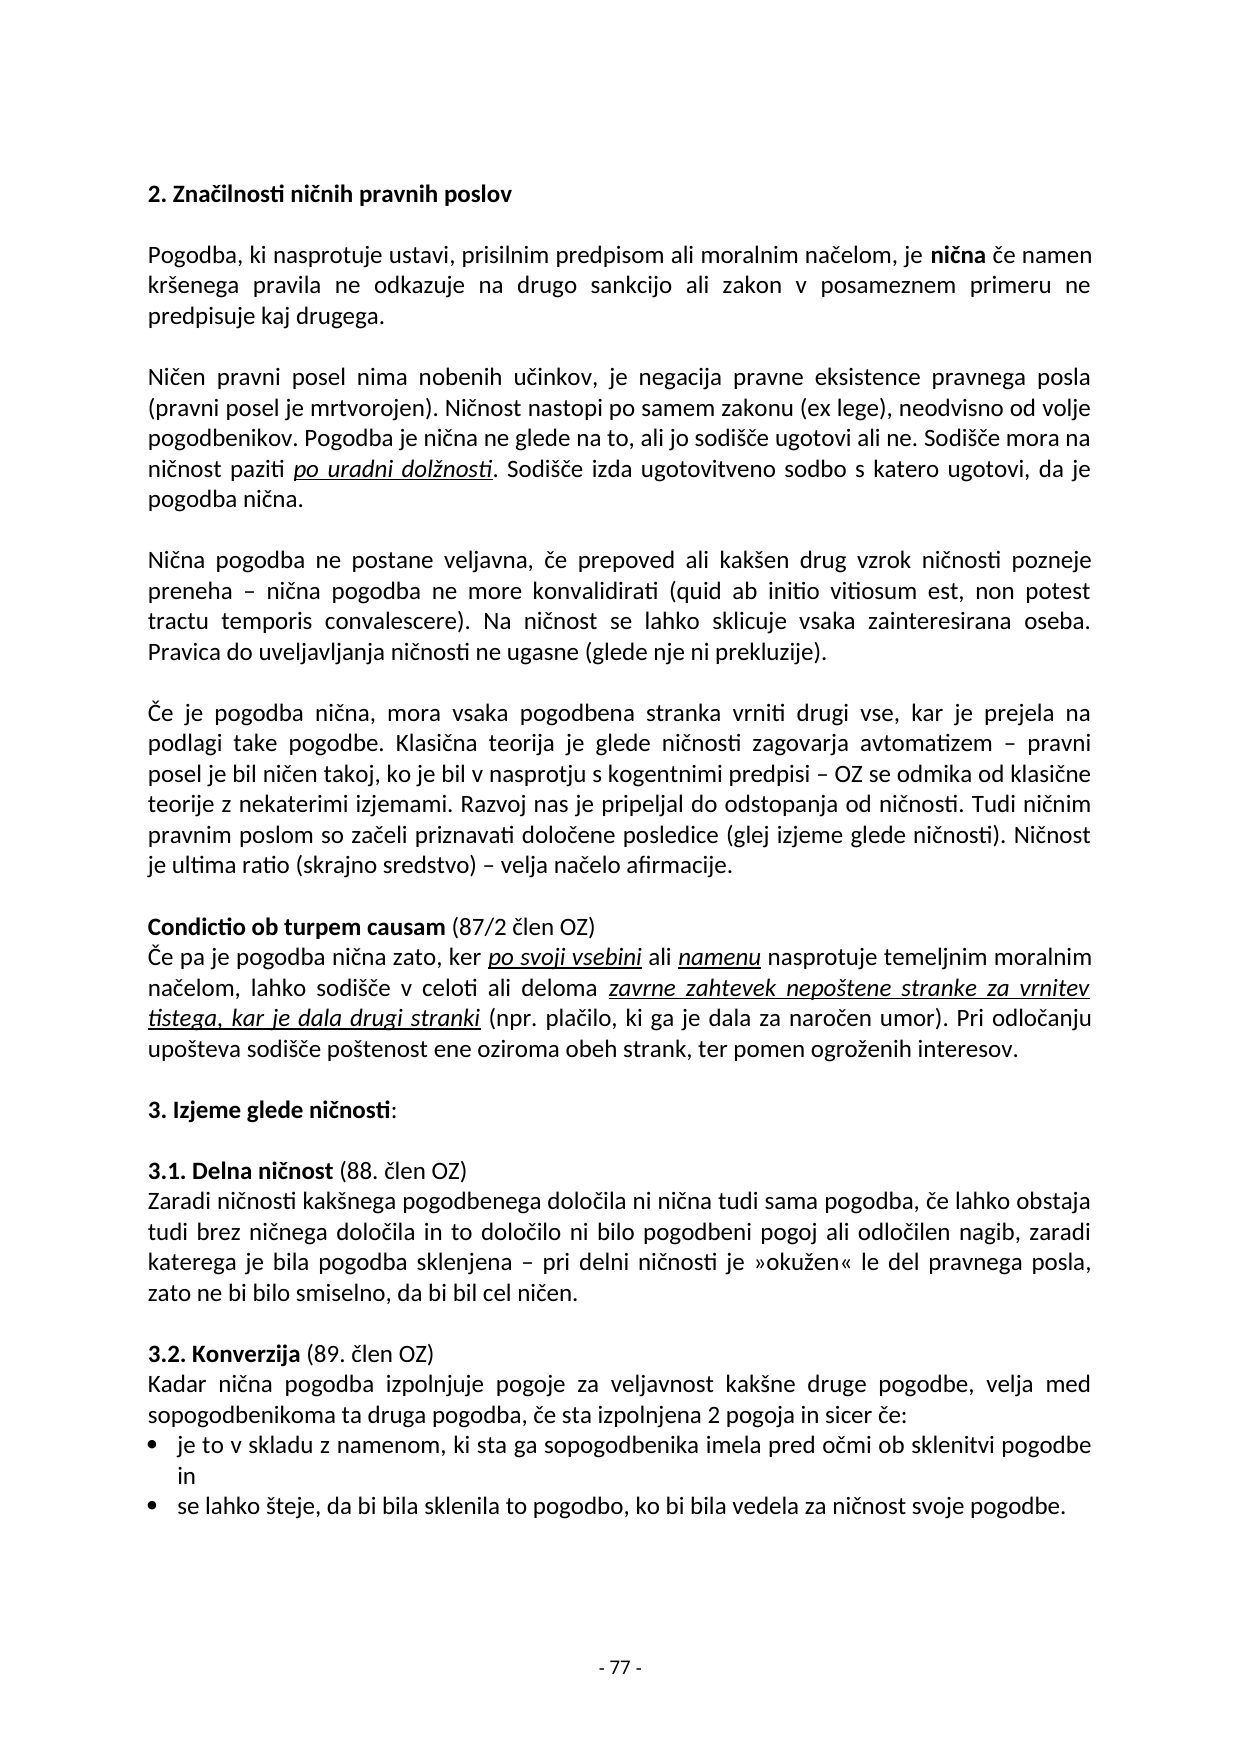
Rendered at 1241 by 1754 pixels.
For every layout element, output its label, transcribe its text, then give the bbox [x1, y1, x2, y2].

text Nična pogodba ne postane veljavna, če prepoved ali kakšen drug vzrok ničnosti pozneje preneha – nična pogodba ne more konvalidirati (quid ab initio vitiosum est, non potest tractu temporis convalescere). Na ničnost se lahko sklicuje vsaka zainteresirana oseba. Pravica do uveljavljanja ničnosti ne ugasne (glede nje ni prekluzije). [148, 544, 1093, 666]
text 3. Izjeme glede ničnosti: [148, 1094, 1093, 1124]
list je to v skladu z namenom, ki sta ga sopogodbenika imela pred očmi ob sklenitvi pogodbe in [148, 1429, 1093, 1491]
text 3.2. Konverzija (89. člen OZ) [148, 1338, 1093, 1368]
text Če je pogodba nična, mora vsaka pogodbena stranka vrniti drugi vse, kar je prejela na podlagi take pogodbe. Klasična teorija je glede ničnosti zagovarja avtomatizem – pravni posel je bil ničen takoj, ko je bil v nasprotju s kogentnimi predpisi – OZ se odmika od klasične teorije z nekaterimi izjemami. Razvoj nas je pripeljal do odstopanja od ničnosti. Tudi ničnim pravnim poslom so začeli priznavati določene posledice (glej izjeme glede ničnosti). Ničnost je ultima ratio (skrajno sredstvo) – velja načelo afirmacije. [148, 697, 1093, 880]
text Condictio ob turpem causam (87/2 člen OZ) [148, 911, 1093, 941]
text 2. Značilnosti ničnih pravnih poslov [148, 178, 1093, 209]
text 3.1. Delna ničnost (88. člen OZ) [148, 1155, 1093, 1185]
text Če pa je pogodba nična zato, ker po svoji vsebini ali namenu nasprotuje temeljnim moralnim načelom, lahko sodišče v celoti ali deloma zavrne zahtevek nepoštene stranke za vrnitev tistega, kar je dala drugi stranki (npr. plačilo, ki ga je dala za naročen umor). Pri odločanju upošteva sodišče poštenost ene oziroma obeh strank, ter pomen ogroženih interesov. [148, 941, 1093, 1063]
list se lahko šteje, da bi bila sklenila to pogodbo, ko bi bila vedela za ničnost svoje pogodbe. [148, 1491, 1093, 1521]
text Zaradi ničnosti kakšnega pogodbenega določila ni nična tudi sama pogodba, če lahko obstaja tudi brez ničnega določila in to določilo ni bilo pogodbeni pogoj ali odločilen nagib, zaradi katerega je bila pogodba sklenjena – pri delni ničnosti je »okužen« le del pravnega posla, zato ne bi bilo smiselno, da bi bil cel ničen. [148, 1185, 1093, 1307]
text Ničen pravni posel nima nobenih učinkov, je negacija pravne eksistence pravnega posla (pravni posel je mrtvorojen). Ničnost nastopi po samem zakonu (ex lege), neodvisno od volje pogodbenikov. Pogodba je nična ne glede na to, ali jo sodišče ugotovi ali ne. Sodišče mora na ničnost paziti po uradni dolžnosti. Sodišče izda ugotovitveno sodbo s katero ugotovi, da je pogodba nična. [148, 361, 1093, 514]
text Pogodba, ki nasprotuje ustavi, prisilnim predpisom ali moralnim načelom, je nična če namen kršenega pravila ne odkazuje na drugo sankcijo ali zakon v posameznem primeru ne predpisuje kaj drugega. [148, 239, 1093, 331]
text Kadar nična pogodba izpolnjuje pogoje za veljavnost kakšne druge pogodbe, velja med sopogodbenikoma ta druga pogodba, če sta izpolnjena 2 pogoja in sicer če: [148, 1368, 1093, 1429]
